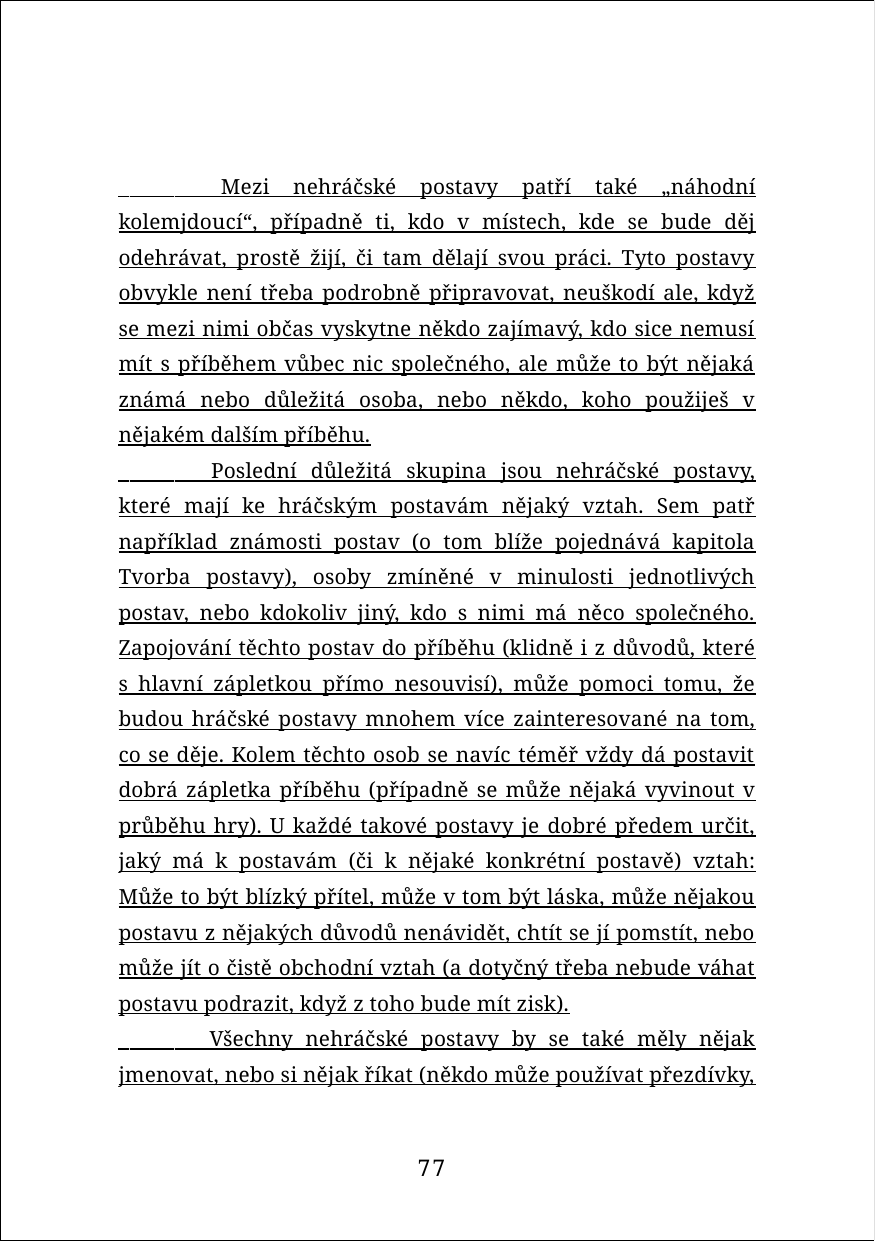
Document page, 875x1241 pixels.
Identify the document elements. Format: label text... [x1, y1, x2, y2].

text co se děje. Kolem těchto osob se navíc téměř vždy dá postavit dobrá zápletka příběhu (případně se může nějaká vyvinout v [118, 730, 756, 800]
text mít s příběhem vůbec nic společného, ale může to být nějaká známá nebo důležitá osoba, nebo někdo, koho použiješ v [118, 339, 756, 409]
text nějakém dalším příběhu. Poslední důležitá skupina jsou nehráčské postavy, [118, 410, 756, 480]
text s hlavní zápletkou přímo nesouvisí), může pomoci tomu, že [118, 659, 756, 693]
text Mezi nehráčské postavy patří také „náhodní [118, 172, 756, 196]
text průběhu hry). U každé takové postavy je dobré předem určit, [118, 801, 756, 835]
text Zapojování těchto postav do příběhu (klidně i z důvodů, které [118, 624, 756, 658]
text jaký má k postavám (či k nějaké konkrétní postavě) vztah: [118, 837, 756, 871]
text například známosti postav (o tom blíže pojednává kapitola [118, 517, 756, 551]
text Může to být blízký přítel, může v tom být láska, může nějakou [118, 872, 756, 906]
text může jít o čistě obchodní vztah (a dotyčný třeba nebude váhat [118, 943, 756, 977]
text budou hráčské postavy mnohem více zainteresované na tom, [118, 694, 756, 729]
text postav, nebo kdokoliv jiný, kdo s nimi má něco společného. [118, 588, 756, 622]
text odehrávat, prostě žijí, či tam dělají svou práci. Tyto postavy [118, 232, 756, 267]
text obvykle není třeba podrobně připravovat, neuškodí ale, když [118, 268, 756, 302]
text kolemjdoucí“, případně ti, kdo v místech, kde se bude děj [118, 197, 756, 231]
text Tvorba postavy), osoby zmíněné v minulosti jednotlivých [118, 552, 756, 587]
text které mají ke hráčským postavám nějaký vztah. Sem patř [118, 482, 756, 516]
text postavu podrazit, když z toho bude mít zisk). Všechny nehráčské postavy by se také měly nějak [118, 978, 756, 1048]
text jmenovat, nebo si nějak říkat (někdo může používat přezdívky, [118, 1050, 756, 1084]
text se mezi nimi občas vyskytne někdo zajímavý, kdo sice nemusí [118, 303, 756, 338]
text postavu z nějakých důvodů nenávidět, chtít se jí pomstít, nebo [118, 907, 756, 942]
